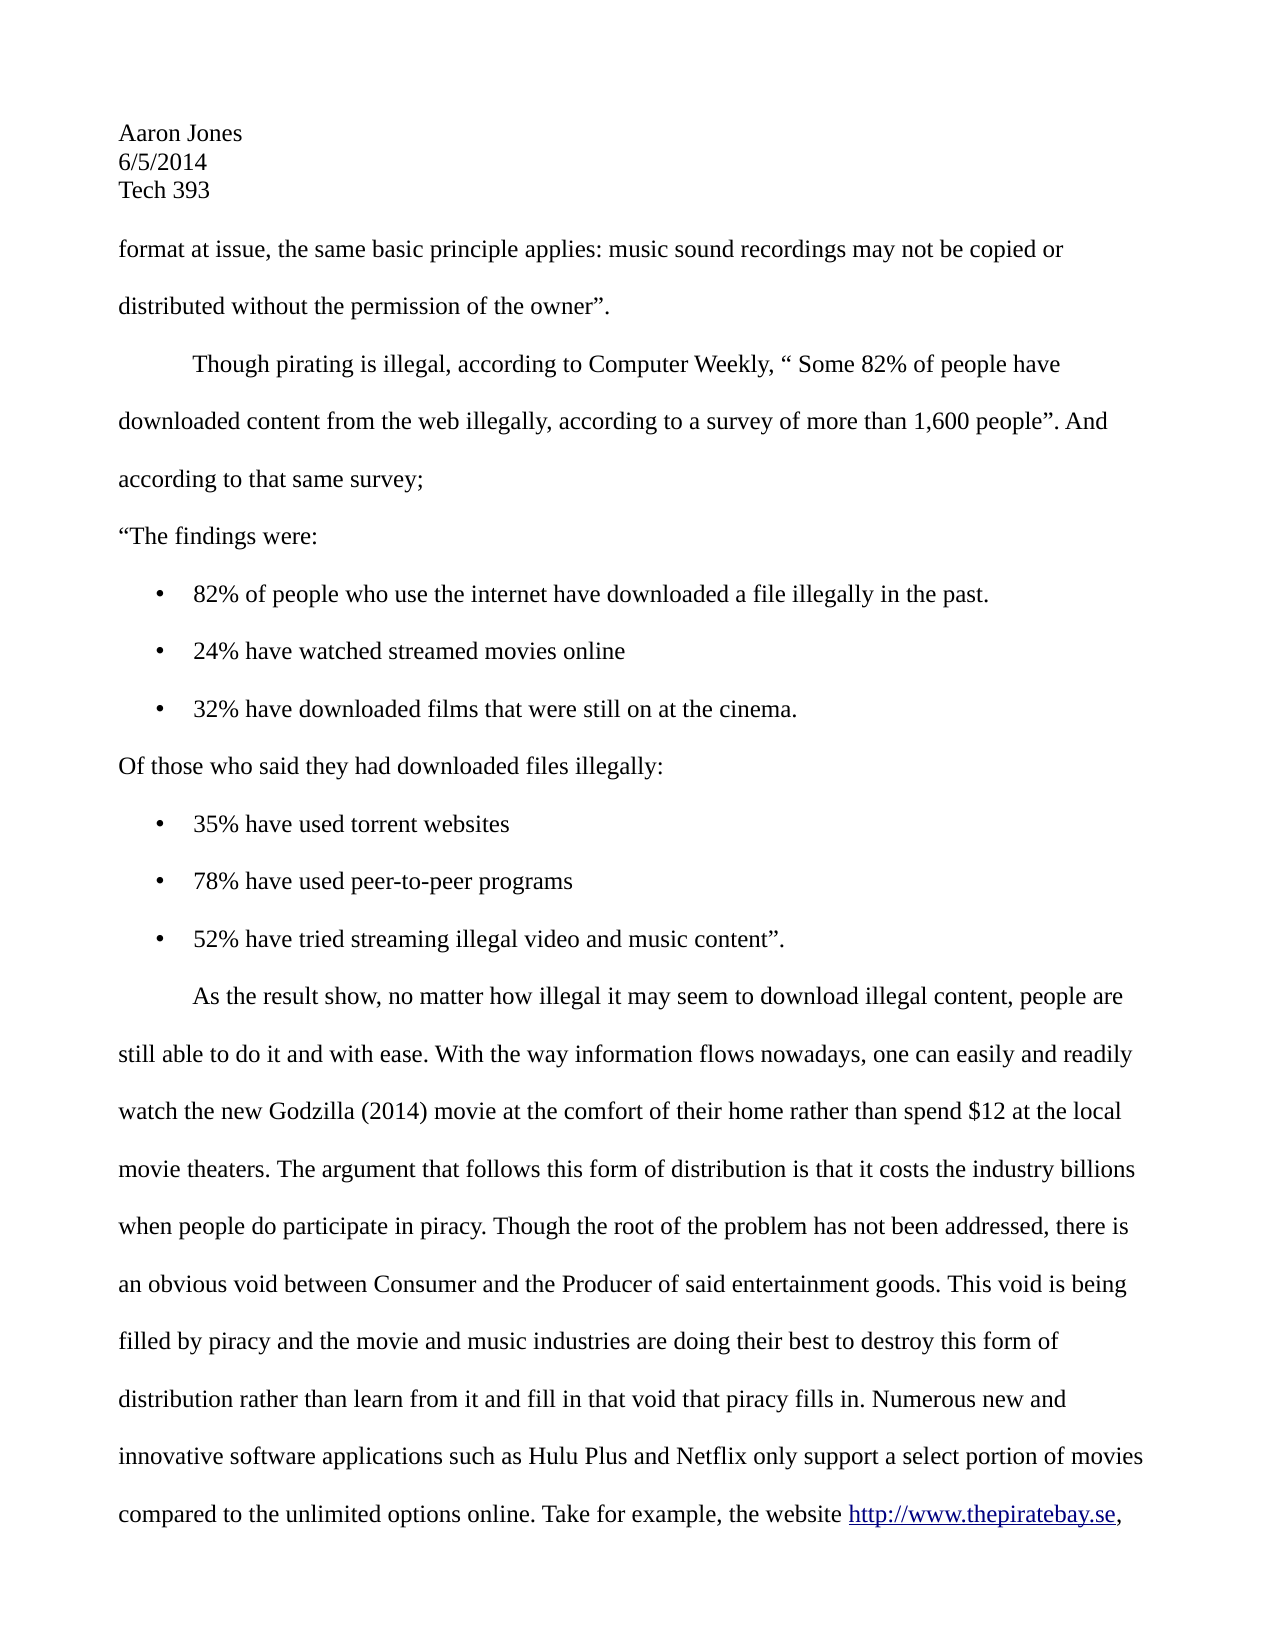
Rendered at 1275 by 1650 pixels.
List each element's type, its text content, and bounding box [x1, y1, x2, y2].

list 24% have watched streamed movies online [156, 636, 1157, 665]
list 35% have used torrent websites [156, 809, 1157, 838]
list 32% have downloaded films that were still on at the cinema. [156, 694, 1157, 723]
text format at issue, the same basic principle applies: music sound recordings may not be copied or distributed without the permission of the owner”. [118, 234, 1157, 320]
text “The findings were: [118, 521, 1157, 550]
list 78% have used peer-to-peer programs [156, 866, 1157, 895]
list 52% have tried streaming illegal video and music content”. [156, 924, 1157, 953]
list 82% of people who use the internet have downloaded a file illegally in the past. [156, 579, 1157, 608]
text As the result show, no matter how illegal it may seem to download illegal content, people are still able to do it and with ease. With the way information flows nowadays, one can easily and readily watch the new Godzilla (2014) movie at the comfort of their home rather than spend $12 at the local movie theaters. The argument that follows this form of distribution is that it costs the industry billions when people do participate in piracy. Though the root of the problem has not been addressed, there is an obvious void between Consumer and the Producer of said entertainment goods. This void is being filled by piracy and the movie and music industries are doing their best to destroy this form of distribution rather than learn from it and fill in that void that piracy fills in. Numerous new and innovative software applications such as Hulu Plus and Netflix only support a select portion of movies compared to the unlimited options online. Take for example, the website http://www.thepiratebay.se, [118, 981, 1157, 1528]
text Though pirating is illegal, according to Computer Weekly, “ Some 82% of people have downloaded content from the web illegally, according to a survey of more than 1,600 people”. And according to that same survey; [118, 349, 1157, 493]
list Of those who said they had downloaded files illegally: [118, 751, 1157, 780]
